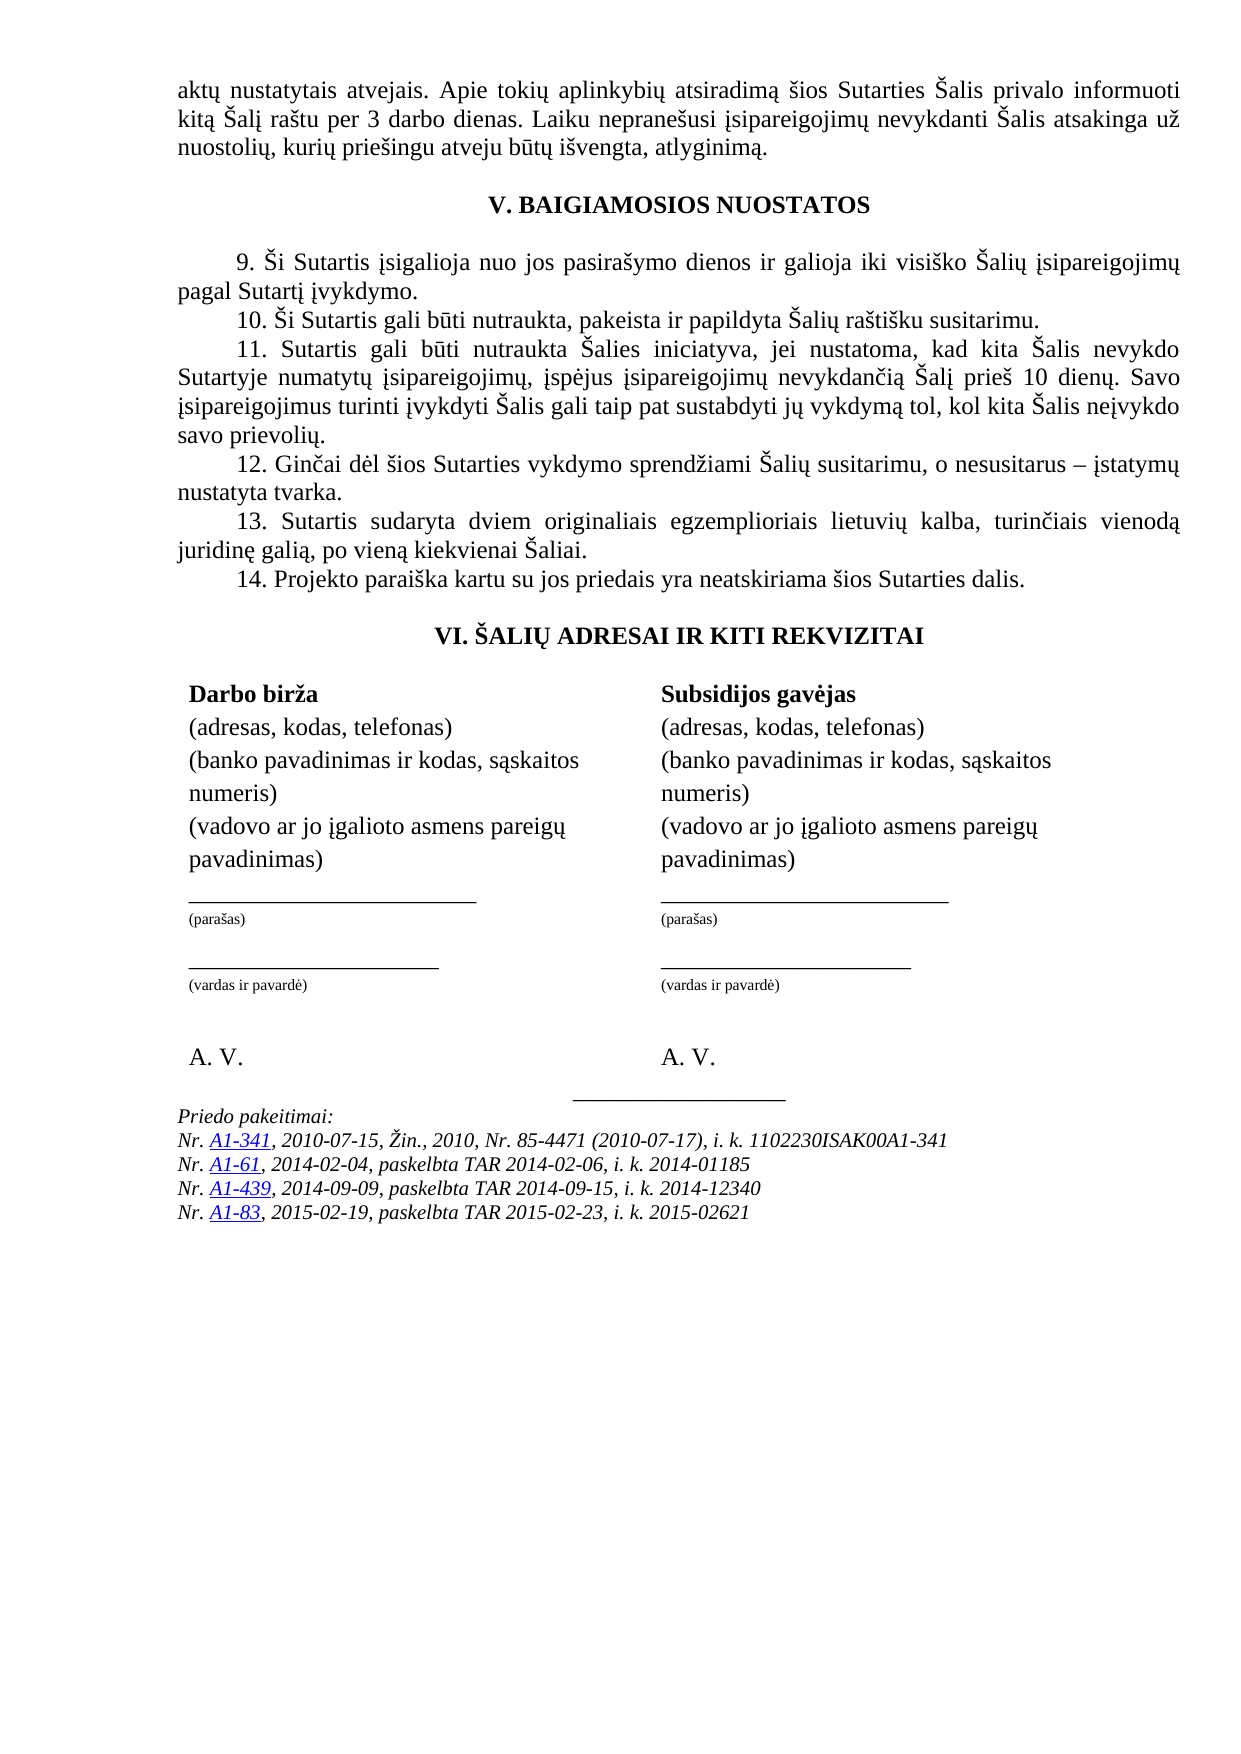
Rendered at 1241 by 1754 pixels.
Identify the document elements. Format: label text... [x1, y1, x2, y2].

text 14. Projekto paraiška kartu su jos priedais yra neatskiriama šios Sutarties dalis. [236, 564, 1181, 592]
table_header Darbo birža (adresas, kodas, telefonas) (banko pavadinimas ir kodas, sąskaitos numeris) (vadovo ar jo įgalioto asmens pareigų pavadinimas) _______________________ (parašas) ____________________ (vardas ir pavardė) A. V. [177, 679, 649, 1075]
table_header Subsidijos gavėjas (adresas, kodas, telefonas) (banko pavadinimas ir kodas, sąskaitos numeris) (vadovo ar jo įgalioto asmens pareigų pavadinimas) _______________________ (parašas) ____________________ (vardas ir pavardė) A. V. [650, 679, 1122, 1075]
text _________________ [177, 1075, 1181, 1104]
text V. BAIGIAMOSIOS NUOSTATOS [177, 190, 1181, 219]
text Priedo pakeitimai: [177, 1104, 1181, 1128]
text 12. Ginčai dėl šios Sutarties vykdymo sprendžiami Šalių susitarimu, o nesusitarus – įstatymų nustatyta tvarka. [177, 449, 1181, 506]
text Nr. A1-61, 2014-02-04, paskelbta TAR 2014-02-06, i. k. 2014-01185 [177, 1152, 1181, 1176]
text 10. Ši Sutartis gali būti nutraukta, pakeista ir papildyta Šalių raštišku susitarimu. [177, 305, 1181, 334]
text 9. Ši Sutartis įsigalioja nuo jos pasirašymo dienos ir galioja iki visiško Šalių įsipareigojimų pagal Sutartį įvykdymo. [177, 247, 1181, 305]
text 13. Sutartis sudaryta dviem originaliais egzemplioriais lietuvių kalba, turinčiais vienodą juridinę galią, po vieną kiekvienai Šaliai. [177, 506, 1181, 564]
text 11. Sutartis gali būti nutraukta Šalies iniciatyva, jei nustatoma, kad kita Šalis nevykdo Sutartyje numatytų įsipareigojimų, įspėjus įsipareigojimų nevykdančią Šalį prieš 10 dienų. Savo įsipareigojimus turinti įvykdyti Šalis gali taip pat sustabdyti jų vykdymą tol, kol kita Šalis neįvykdo savo prievolių. [177, 334, 1181, 449]
text aktų nustatytais atvejais. Apie tokių aplinkybių atsiradimą šios Sutarties Šalis privalo informuoti kitą Šalį raštu per 3 darbo dienas. Laiku nepranešusi įsipareigojimų nevykdanti Šalis atsakinga už nuostolių, kurių priešingu atveju būtų išvengta, atlyginimą. [177, 75, 1181, 161]
text Nr. A1-439, 2014-09-09, paskelbta TAR 2014-09-15, i. k. 2014-12340 [177, 1176, 1181, 1200]
text Nr. A1-341, 2010-07-15, Žin., 2010, Nr. 85-4471 (2010-07-17), i. k. 1102230ISAK00A1-341 [177, 1128, 1181, 1152]
text Nr. A1-83, 2015-02-19, paskelbta TAR 2015-02-23, i. k. 2015-02621 [177, 1200, 1181, 1224]
text VI. ŠALIŲ ADRESAI IR KITI REKVIZITAI [177, 621, 1181, 650]
